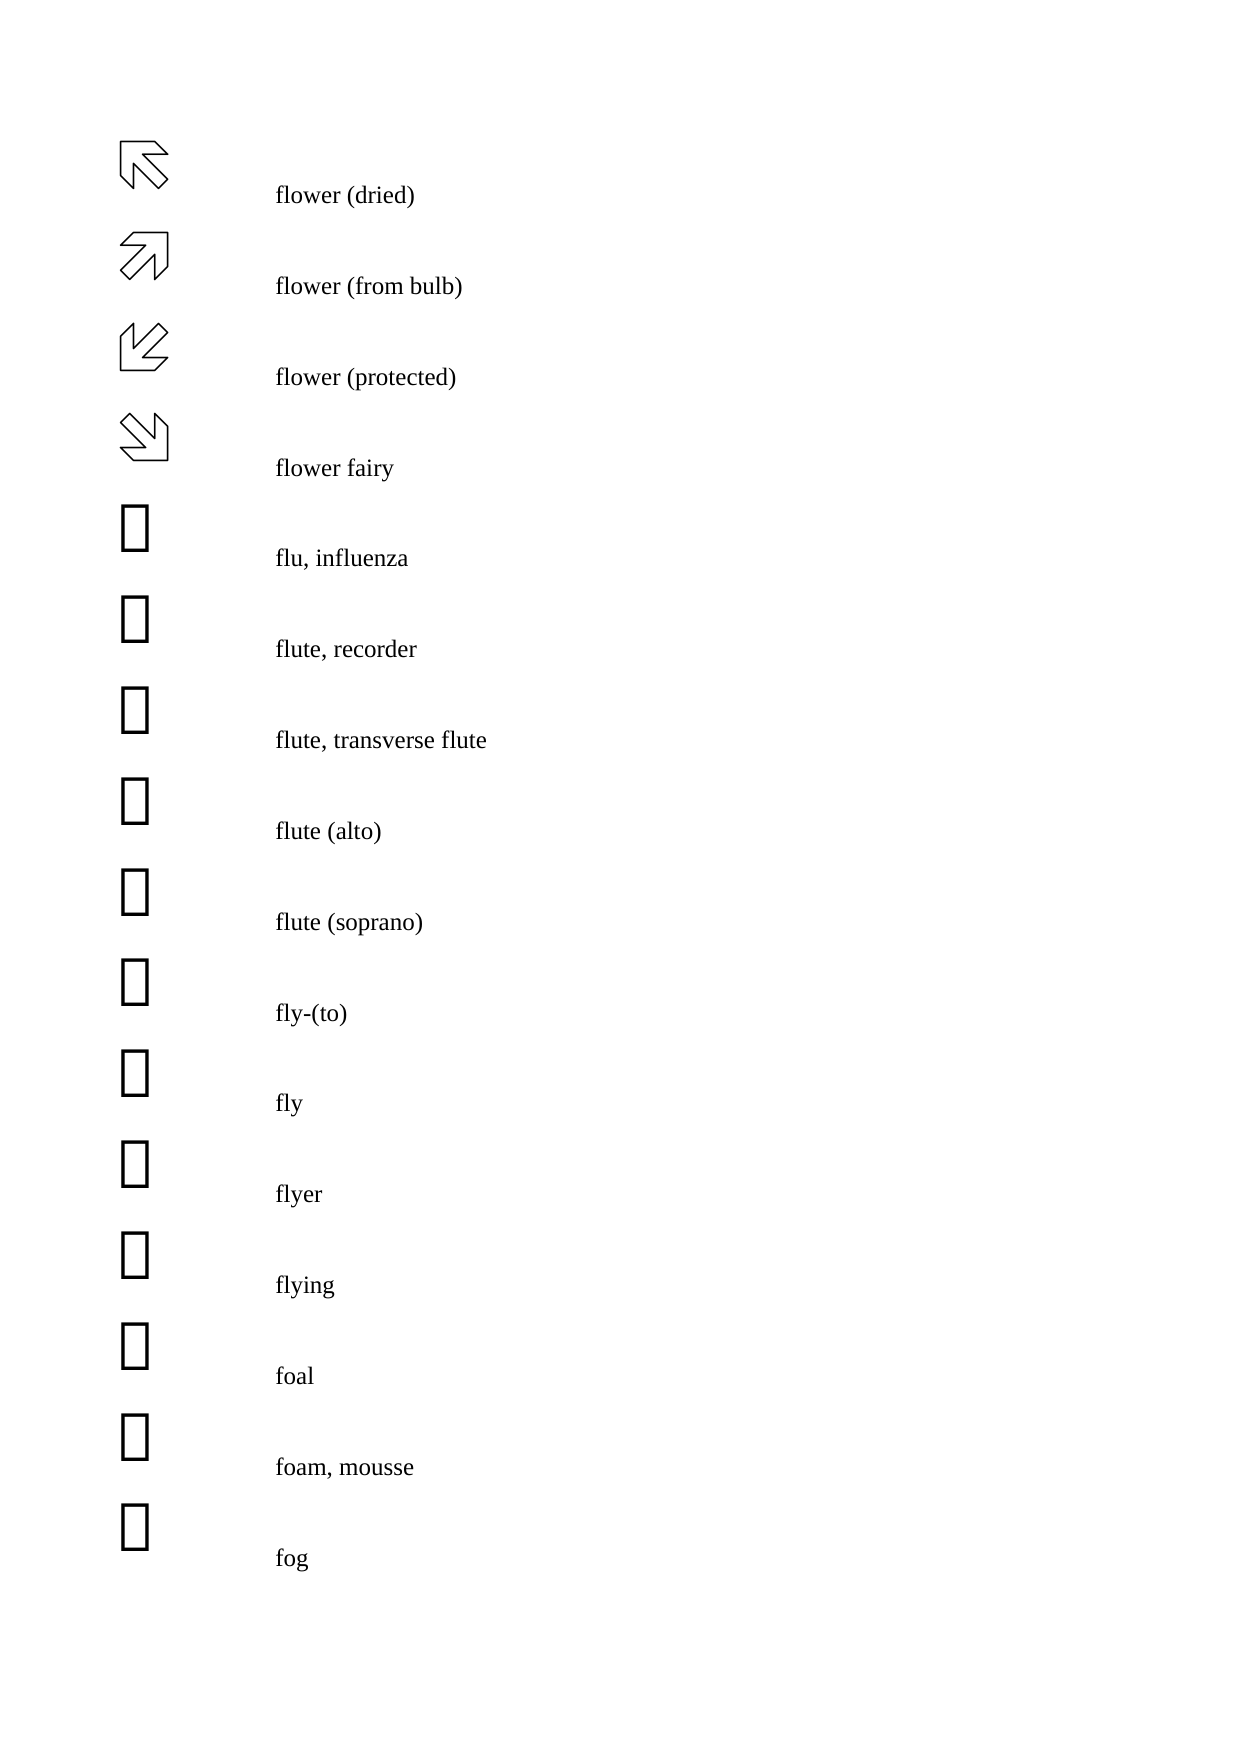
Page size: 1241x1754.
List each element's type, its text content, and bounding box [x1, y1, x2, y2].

table_cell flower (from bulb) [275, 209, 949, 300]
table_cell flute (soprano) [275, 845, 949, 936]
table_cell flute, transverse flute [275, 663, 949, 754]
table_cell flute, recorder [275, 572, 949, 663]
table_cell  [115, 481, 275, 572]
table_cell fly [275, 1026, 949, 1117]
table_cell  [115, 572, 275, 663]
table_cell flying [275, 1208, 949, 1299]
table_cell flower (protected) [275, 300, 949, 391]
table_cell flower fairy [275, 391, 949, 481]
table_cell  [115, 663, 275, 754]
table_cell  [115, 209, 275, 300]
table_cell  [115, 1117, 275, 1208]
table_cell  [115, 1299, 275, 1390]
table_cell flute (alto) [275, 754, 949, 845]
table_cell  [115, 1481, 275, 1571]
table_cell  [115, 1026, 275, 1117]
table_cell  [115, 1390, 275, 1481]
table_cell foam, mousse [275, 1390, 949, 1481]
table_cell  [115, 936, 275, 1026]
table_cell foal [275, 1299, 949, 1390]
table_cell  [115, 1208, 275, 1299]
table_cell  [115, 300, 275, 391]
table_cell  [115, 845, 275, 936]
table_cell  [115, 391, 275, 481]
table_cell flyer [275, 1117, 949, 1208]
table_cell  [115, 754, 275, 845]
table_cell  [115, 118, 275, 209]
table_cell fog [275, 1481, 949, 1571]
table_cell flu, influenza [275, 481, 949, 572]
table_cell flower (dried) [275, 118, 949, 209]
table_cell fly-(to) [275, 936, 949, 1026]
